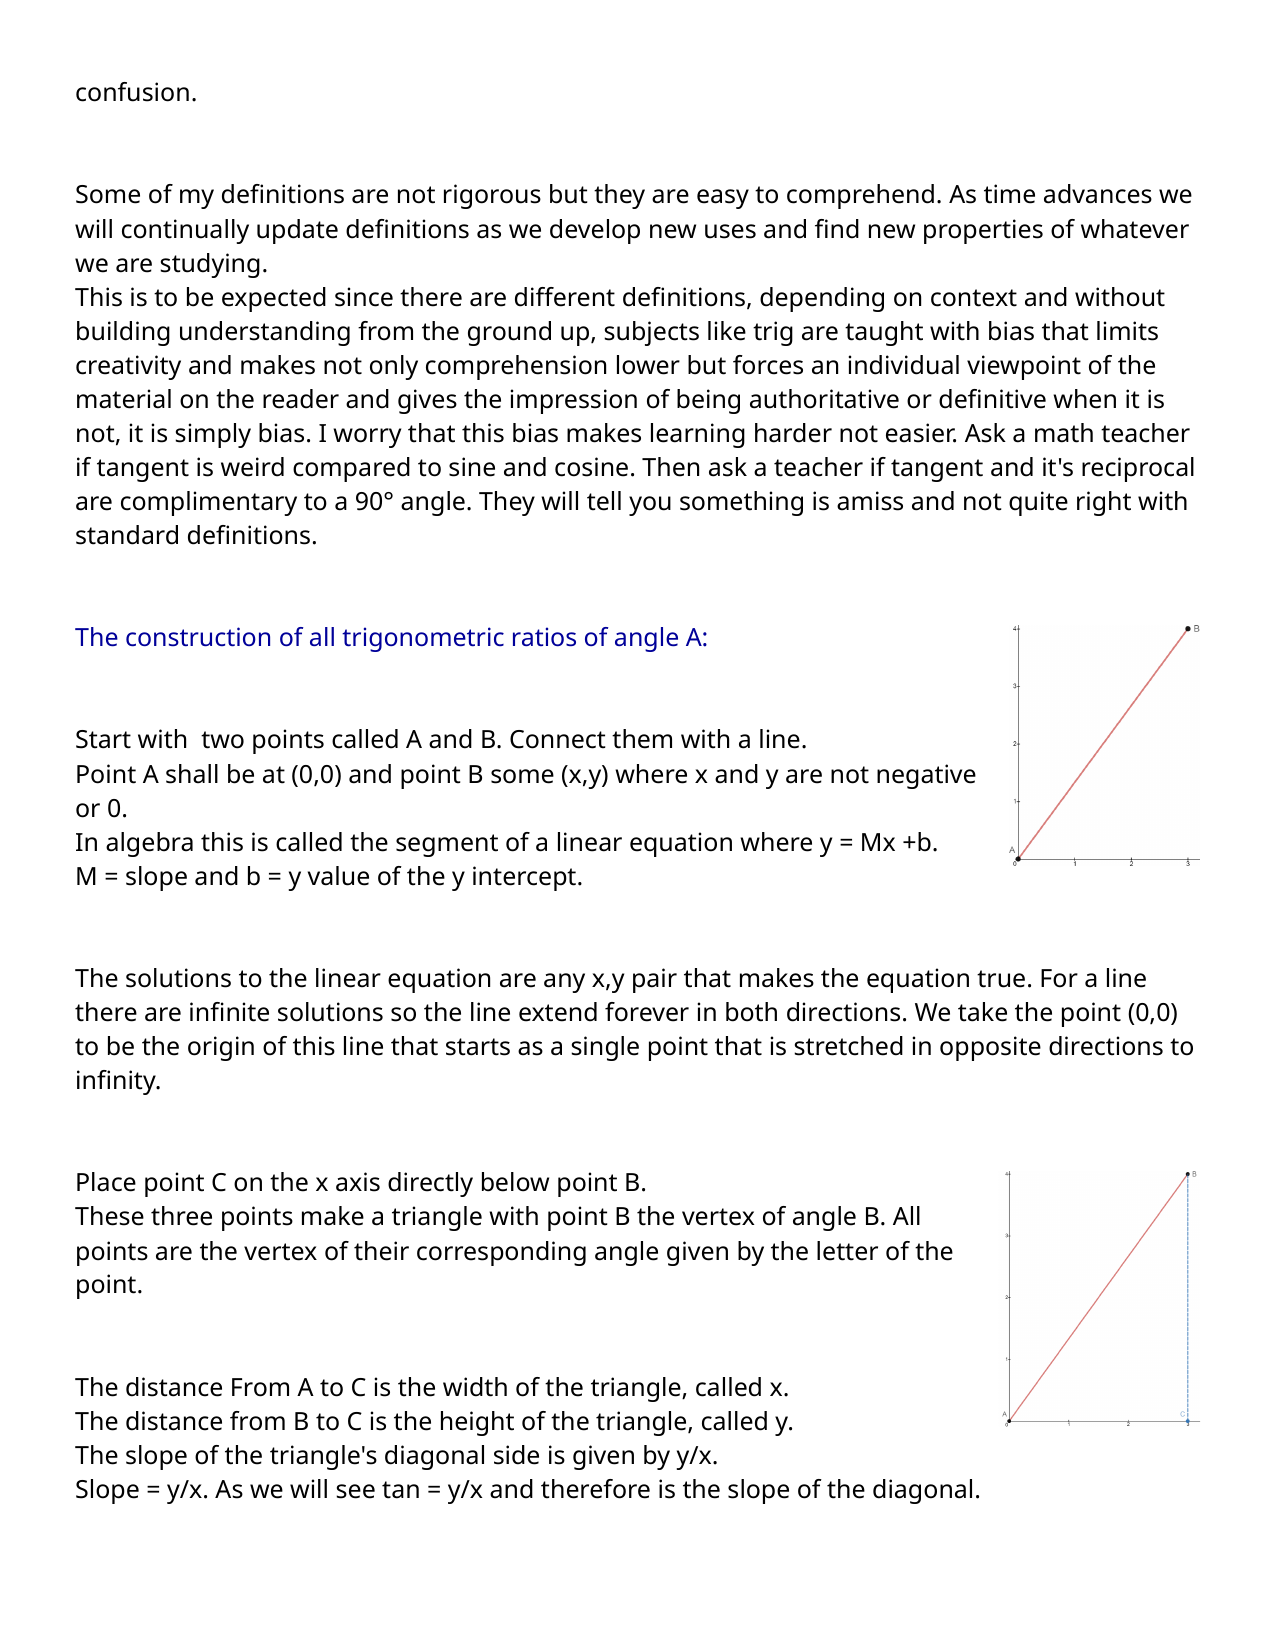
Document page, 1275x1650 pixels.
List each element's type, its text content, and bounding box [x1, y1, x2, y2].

text In algebra this is called the segment of a linear equation where y = Mx +b. [75, 824, 1008, 858]
text The slope of the triangle's diagonal side is given by y/x. [75, 1437, 1200, 1472]
text The distance From A to C is the width of the triangle, called x. [75, 1369, 997, 1403]
text These three points make a triangle with point B the vertex of angle B. All points are the vertex of their corresponding angle given by the letter of the point. [75, 1199, 997, 1301]
text confusion. [75, 75, 1200, 109]
text Point A shall be at (0,0) and point B some (x,y) where x and y are not negative or 0. [75, 756, 1008, 824]
text The construction of all trigonometric ratios of angle A: [75, 620, 1200, 654]
text Place point C on the x axis directly below point B. [75, 1165, 1200, 1199]
text This is to be expected since there are different definitions, depending on context and without building understanding from the ground up, subjects like trig are taught with bias that limits creativity and makes not only comprehension lower but forces an individual viewpoint of the material on the reader and gives the impression of being authoritative or definitive when it is not, it is simply bias. I worry that this bias makes learning harder not easier. Ask a math teacher if tangent is weird compared to sine and cosine. Then ask a teacher if tangent and it's reciprocal are complimentary to a 90° angle. They will tell you something is amiss and not quite right with standard definitions. [75, 279, 1200, 552]
text Slope = y/x. As we will see tan = y/x and therefore is the slope of the diagonal. [75, 1472, 1200, 1506]
text The distance from B to C is the height of the triangle, called y. [75, 1403, 1200, 1437]
picture [997, 1171, 1200, 1427]
text The solutions to the linear equation are any x,y pair that makes the equation true. For a line there are infinite solutions so the line extend forever in both directions. We take the point (0,0) to be the origin of this line that starts as a single point that is stretched in opposite directions to infinity. [75, 961, 1200, 1097]
text M = slope and b = y value of the y intercept. [75, 858, 1200, 892]
text Start with two points called A and B. Connect them with a line. [75, 722, 1008, 756]
picture [1008, 625, 1200, 866]
text Some of my definitions are not rigorous but they are easy to comprehend. As time advances we will continually update definitions as we develop new uses and find new properties of whatever we are studying. [75, 177, 1200, 279]
